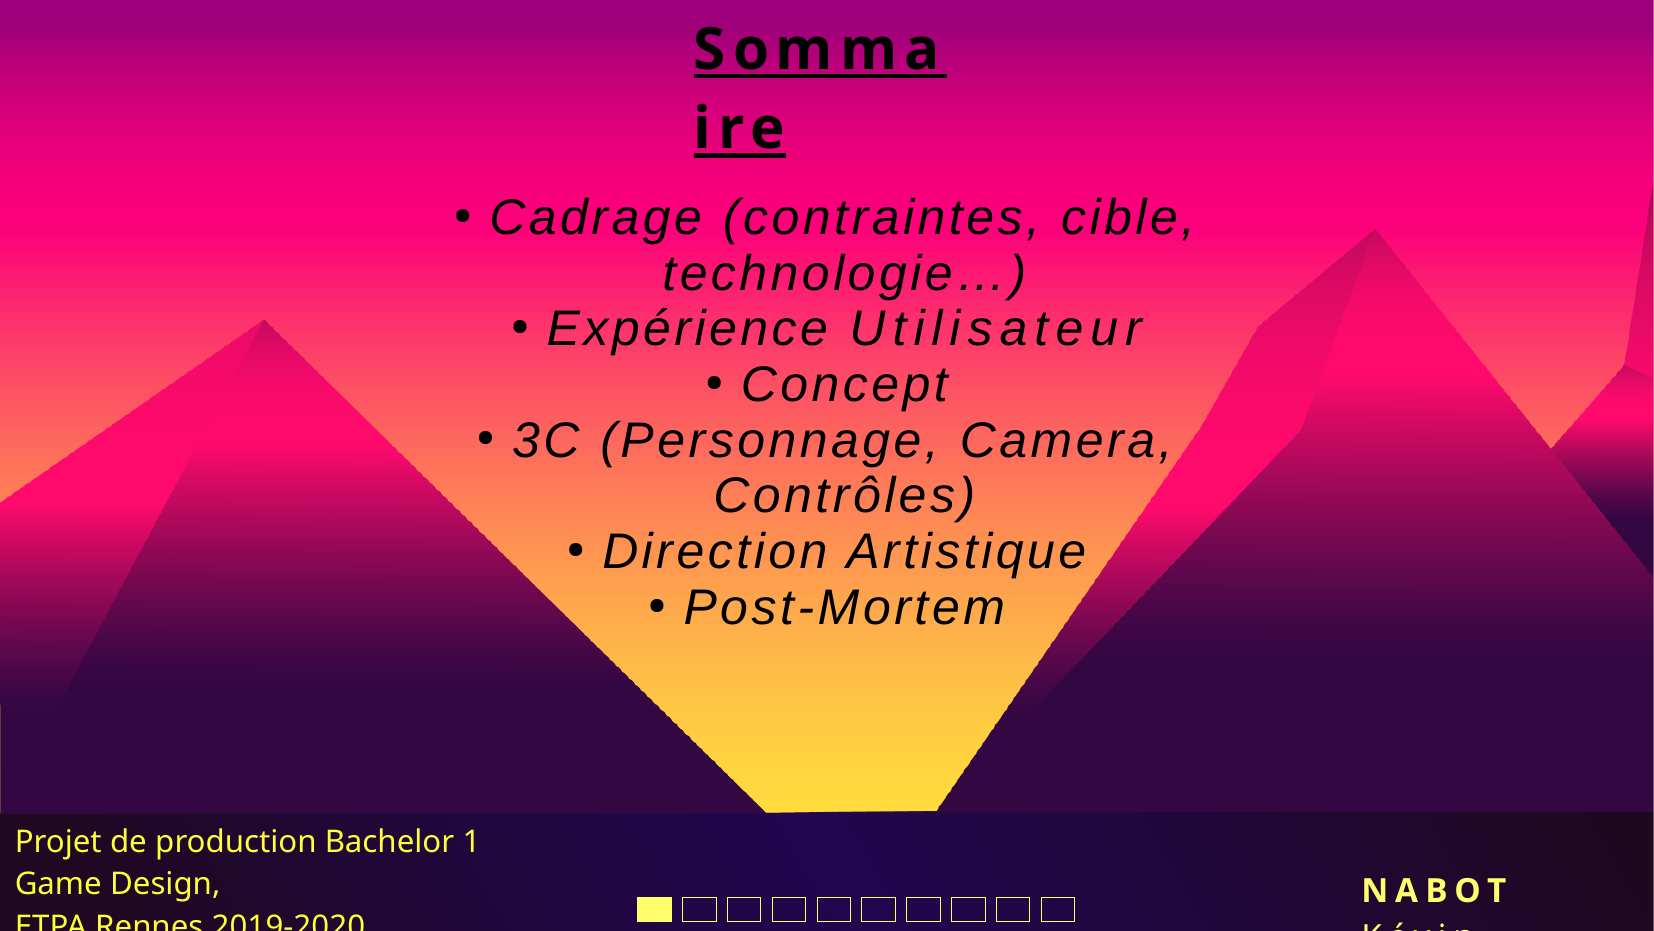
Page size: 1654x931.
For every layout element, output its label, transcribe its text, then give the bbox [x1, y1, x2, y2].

text_box NABOT Kévin [1346, 859, 1654, 931]
text_box [637, 897, 672, 922]
text_box Projet de production Bachelor 1 Game Design, ETPA Rennes 2019-2020 [0, 811, 532, 931]
picture [0, 0, 1654, 931]
text_box Cadrage (contraintes, cible, technologie…) Expérience Utilisateur Concept 3C (Personnage, Camera, Contrôles) Direction Artistique Post-Mortem [336, 181, 1317, 749]
text_box Sommaire [679, 0, 975, 112]
